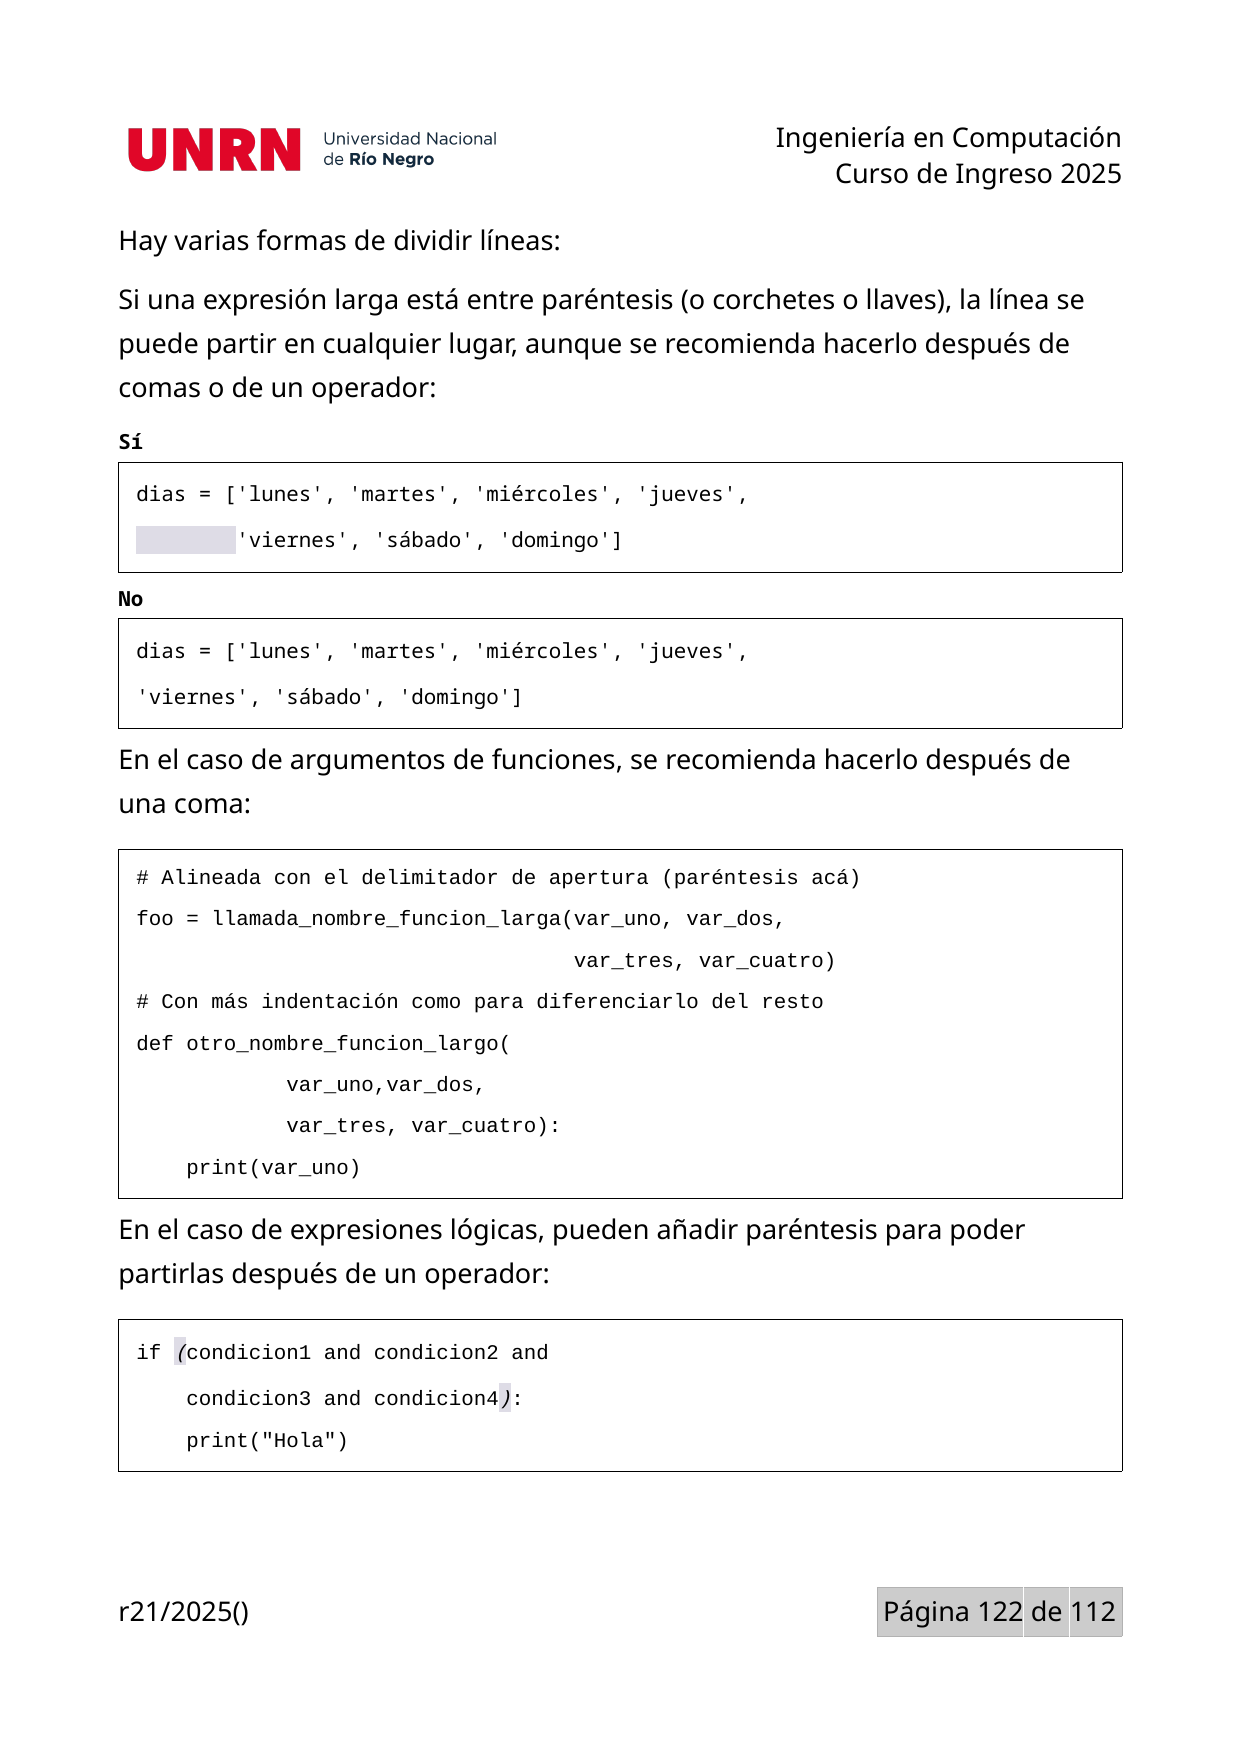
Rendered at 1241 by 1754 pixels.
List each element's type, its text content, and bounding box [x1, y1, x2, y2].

picture [118, 118, 505, 180]
text # Con más indentación como para diferenciarlo del resto [119, 973, 1122, 1015]
text print("Hola") [119, 1412, 1122, 1471]
text # Alineada con el delimitador de apertura (paréntesis acá) [119, 850, 1122, 890]
text No [118, 584, 1122, 612]
text condicion3 and condicion4): [119, 1365, 1122, 1412]
text foo = llamada_nombre_funcion_larga(var_uno, var_dos, [119, 890, 1122, 932]
text print(var_uno) [119, 1139, 1122, 1198]
text Si una expresión larga está entre paréntesis (o corchetes o llaves), la línea se puede partir en cualquier lugar, aunque se recomienda hacerlo después de comas o de un operador: [118, 280, 1122, 405]
text var_tres, var_cuatro) [119, 932, 1122, 973]
text En el caso de argumentos de funciones, se recomienda hacerlo después de una coma: [118, 740, 1122, 821]
text dias = ['lunes', 'martes', 'miércoles', 'jueves', [119, 463, 1122, 508]
text def otro_nombre_funcion_largo( [119, 1015, 1122, 1056]
text 'viernes', 'sábado', 'domingo'] [119, 664, 1122, 728]
text Hay varias formas de dividir líneas: [118, 221, 1122, 258]
text Sí [118, 427, 1122, 456]
text var_tres, var_cuatro): [119, 1098, 1122, 1139]
text 'viernes', 'sábado', 'domingo'] [119, 508, 1122, 572]
text En el caso de expresiones lógicas, pueden añadir paréntesis para poder partirlas después de un operador: [118, 1210, 1122, 1291]
text var_uno,var_dos, [119, 1056, 1122, 1098]
text if (condicion1 and condicion2 and [119, 1320, 1122, 1365]
text dias = ['lunes', 'martes', 'miércoles', 'jueves', [119, 619, 1122, 664]
